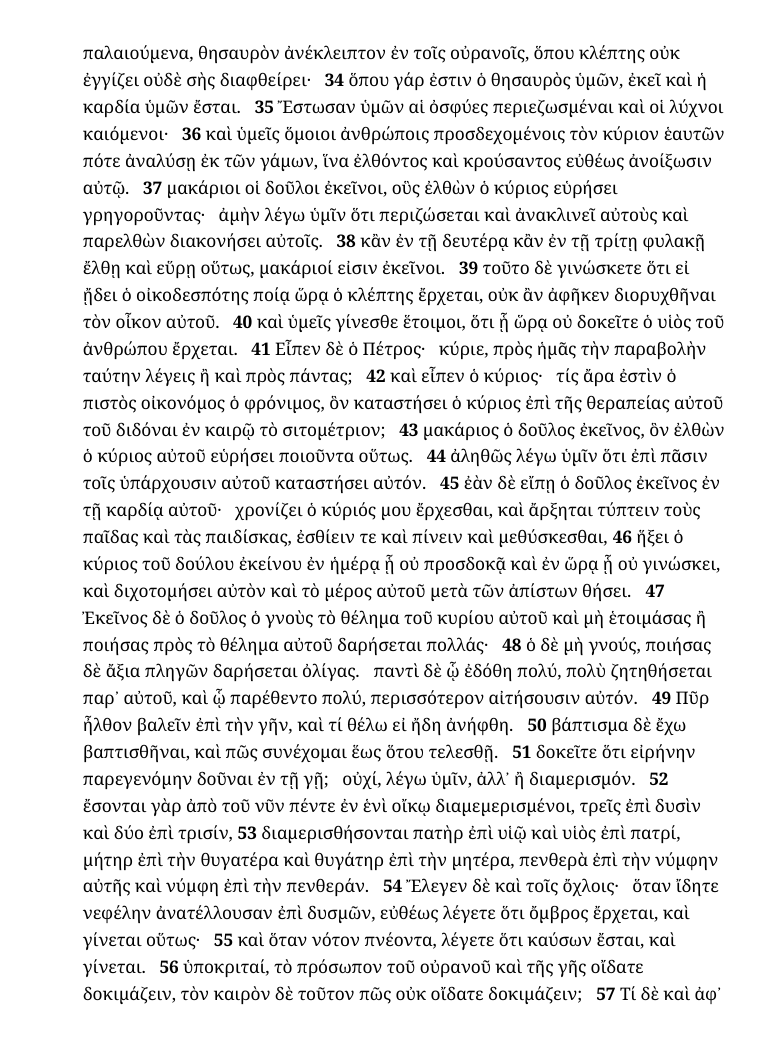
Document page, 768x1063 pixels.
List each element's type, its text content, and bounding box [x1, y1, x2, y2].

text παλαιούμενα, θησαυρὸν ἀνέκλειπτον ἐν τοῖς οὐρανοῖς, ὅπου κλέπτης οὐκ ἐγγίζει οὐδὲ σὴς διαφθείρει· 34 ὅπου γάρ ἐστιν ὁ θησαυρὸς ὑμῶν, ἐκεῖ καὶ ἡ καρδία ὑμῶν ἔσται. 35 Ἔστωσαν ὑμῶν αἱ ὀσφύες περιεζωσμέναι καὶ οἱ λύχνοι καιόμενοι· 36 καὶ ὑμεῖς ὅμοιοι ἀνθρώποις προσδεχομένοις τὸν κύριον ἑαυτῶν πότε ἀναλύσῃ ἐκ τῶν γάμων, ἵνα ἐλθόντος καὶ κρούσαντος εὐθέως ἀνοίξωσιν αὐτῷ. 37 μακάριοι οἱ δοῦλοι ἐκεῖνοι, οὓς ἐλθὼν ὁ κύριος εὑρήσει γρηγοροῦντας· ἀμὴν λέγω ὑμῖν ὅτι περιζώσεται καὶ ἀνακλινεῖ αὐτοὺς καὶ παρελθὼν διακονήσει αὐτοῖς. 38 κἂν ἐν τῇ δευτέρᾳ κἂν ἐν τῇ τρίτῃ φυλακῇ ἔλθῃ καὶ εὕρῃ οὕτως, μακάριοί εἰσιν ἐκεῖνοι. 39 τοῦτο δὲ γινώσκετε ὅτι εἰ ᾔδει ὁ οἰκοδεσπότης ποίᾳ ὥρᾳ ὁ κλέπτης ἔρχεται, οὐκ ἂν ἀφῆκεν διορυχθῆναι τὸν οἶκον αὐτοῦ. 40 καὶ ὑμεῖς γίνεσθε ἕτοιμοι, ὅτι ᾗ ὥρᾳ οὐ δοκεῖτε ὁ υἱὸς τοῦ ἀνθρώπου ἔρχεται. 41 Εἶπεν δὲ ὁ Πέτρος· κύριε, πρὸς ἡμᾶς τὴν παραβολὴν ταύτην λέγεις ἢ καὶ πρὸς πάντας; 42 καὶ εἶπεν ὁ κύριος· τίς ἄρα ἐστὶν ὁ πιστὸς οἰκονόμος ὁ φρόνιμος, ὃν καταστήσει ὁ κύριος ἐπὶ τῆς θεραπείας αὐτοῦ τοῦ διδόναι ἐν καιρῷ τὸ σιτομέτριον; 43 μακάριος ὁ δοῦλος ἐκεῖνος, ὃν ἐλθὼν ὁ κύριος αὐτοῦ εὑρήσει ποιοῦντα οὕτως. 44 ἀληθῶς λέγω ὑμῖν ὅτι ἐπὶ πᾶσιν τοῖς ὑπάρχουσιν αὐτοῦ καταστήσει αὐτόν. 45 ἐὰν δὲ εἴπῃ ὁ δοῦλος ἐκεῖνος ἐν τῇ καρδίᾳ αὐτοῦ· χρονίζει ὁ κύριός μου ἔρχεσθαι, καὶ ἄρξηται τύπτειν τοὺς παῖδας καὶ τὰς παιδίσκας, ἐσθίειν τε καὶ πίνειν καὶ μεθύσκεσθαι, 46 ἥξει ὁ κύριος τοῦ δούλου ἐκείνου ἐν ἡμέρᾳ ᾗ οὐ προσδοκᾷ καὶ ἐν ὥρᾳ ᾗ οὐ γινώσκει, καὶ διχοτομήσει αὐτὸν καὶ τὸ μέρος αὐτοῦ μετὰ τῶν ἀπίστων θήσει. 47 Ἐκεῖνος δὲ ὁ δοῦλος ὁ γνοὺς τὸ θέλημα τοῦ κυρίου αὐτοῦ καὶ μὴ ἑτοιμάσας ἢ ποιήσας πρὸς τὸ θέλημα αὐτοῦ δαρήσεται πολλάς· 48 ὁ δὲ μὴ γνούς, ποιήσας δὲ ἄξια πληγῶν δαρήσεται ὀλίγας. παντὶ δὲ ᾧ ἐδόθη πολύ, πολὺ ζητηθήσεται παρ᾽ αὐτοῦ, καὶ ᾧ παρέθεντο πολύ, περισσότερον αἰτήσουσιν αὐτόν. 49 Πῦρ ἦλθον βαλεῖν ἐπὶ τὴν γῆν, καὶ τί θέλω εἰ ἤδη ἀνήφθη. 50 βάπτισμα δὲ ἔχω βαπτισθῆναι, καὶ πῶς συνέχομαι ἕως ὅτου τελεσθῇ. 51 δοκεῖτε ὅτι εἰρήνην παρεγενόμην δοῦναι ἐν τῇ γῇ; οὐχί, λέγω ὑμῖν, ἀλλ᾽ ἢ διαμερισμόν. 52 ἔσονται γὰρ ἀπὸ τοῦ νῦν πέντε ἐν ἑνὶ οἴκῳ διαμεμερισμένοι, τρεῖς ἐπὶ δυσὶν καὶ δύο ἐπὶ τρισίν, 53 διαμερισθήσονται πατὴρ ἐπὶ υἱῷ καὶ υἱὸς ἐπὶ πατρί, μήτηρ ἐπὶ τὴν θυγατέρα καὶ θυγάτηρ ἐπὶ τὴν μητέρα, πενθερὰ ἐπὶ τὴν νύμφην αὐτῆς καὶ νύμφη ἐπὶ τὴν πενθεράν. 54 Ἔλεγεν δὲ καὶ τοῖς ὄχλοις· ὅταν ἴδητε νεφέλην ἀνατέλλουσαν ἐπὶ δυσμῶν, εὐθέως λέγετε ὅτι ὄμβρος ἔρχεται, καὶ γίνεται οὕτως· 55 καὶ ὅταν νότον πνέοντα, λέγετε ὅτι καύσων ἔσται, καὶ γίνεται. 56 ὑποκριταί, τὸ πρόσωπον τοῦ οὐρανοῦ καὶ τῆς γῆς οἴδατε δοκιμάζειν, τὸν καιρὸν δὲ τοῦτον πῶς οὐκ οἴδατε δοκιμάζειν; 57 Τί δὲ καὶ ἀφ᾽ [83, 41, 726, 1005]
